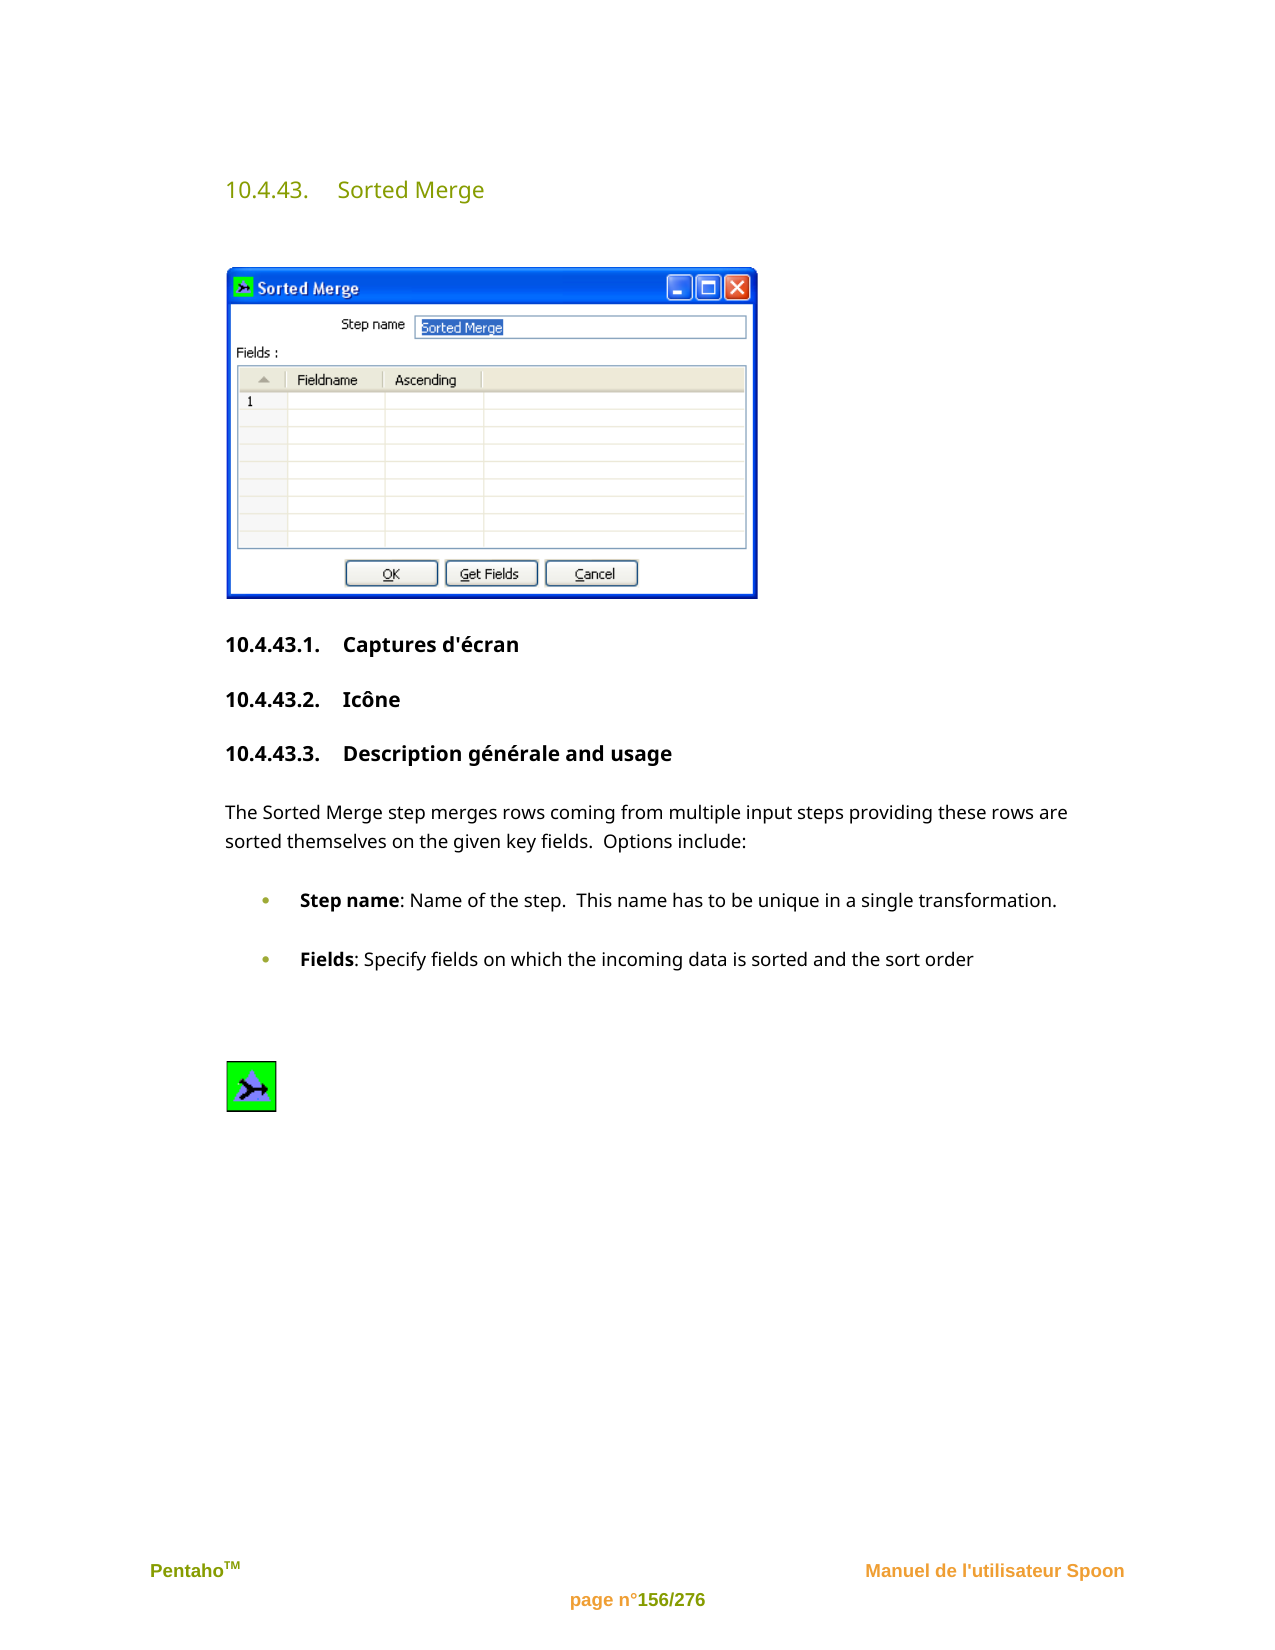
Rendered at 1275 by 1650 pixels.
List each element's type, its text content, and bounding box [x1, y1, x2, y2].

subtitle Sorted Merge [225, 175, 1125, 204]
picture [226, 267, 758, 599]
picture [226, 1061, 277, 1112]
subtitle Icône [225, 684, 1125, 713]
list Step name: Name of the step. This name has to be unique in a single transformation. [262, 884, 1125, 913]
subtitle Captures d'écran [225, 229, 1125, 659]
subtitle Description générale and usage [225, 738, 1125, 767]
text The Sorted Merge step merges rows coming from multiple input steps providing these rows are sorted themselves on the given key fields. Options include: [225, 796, 1125, 855]
list Fields: Specify fields on which the incoming data is sorted and the sort order [262, 943, 1125, 972]
